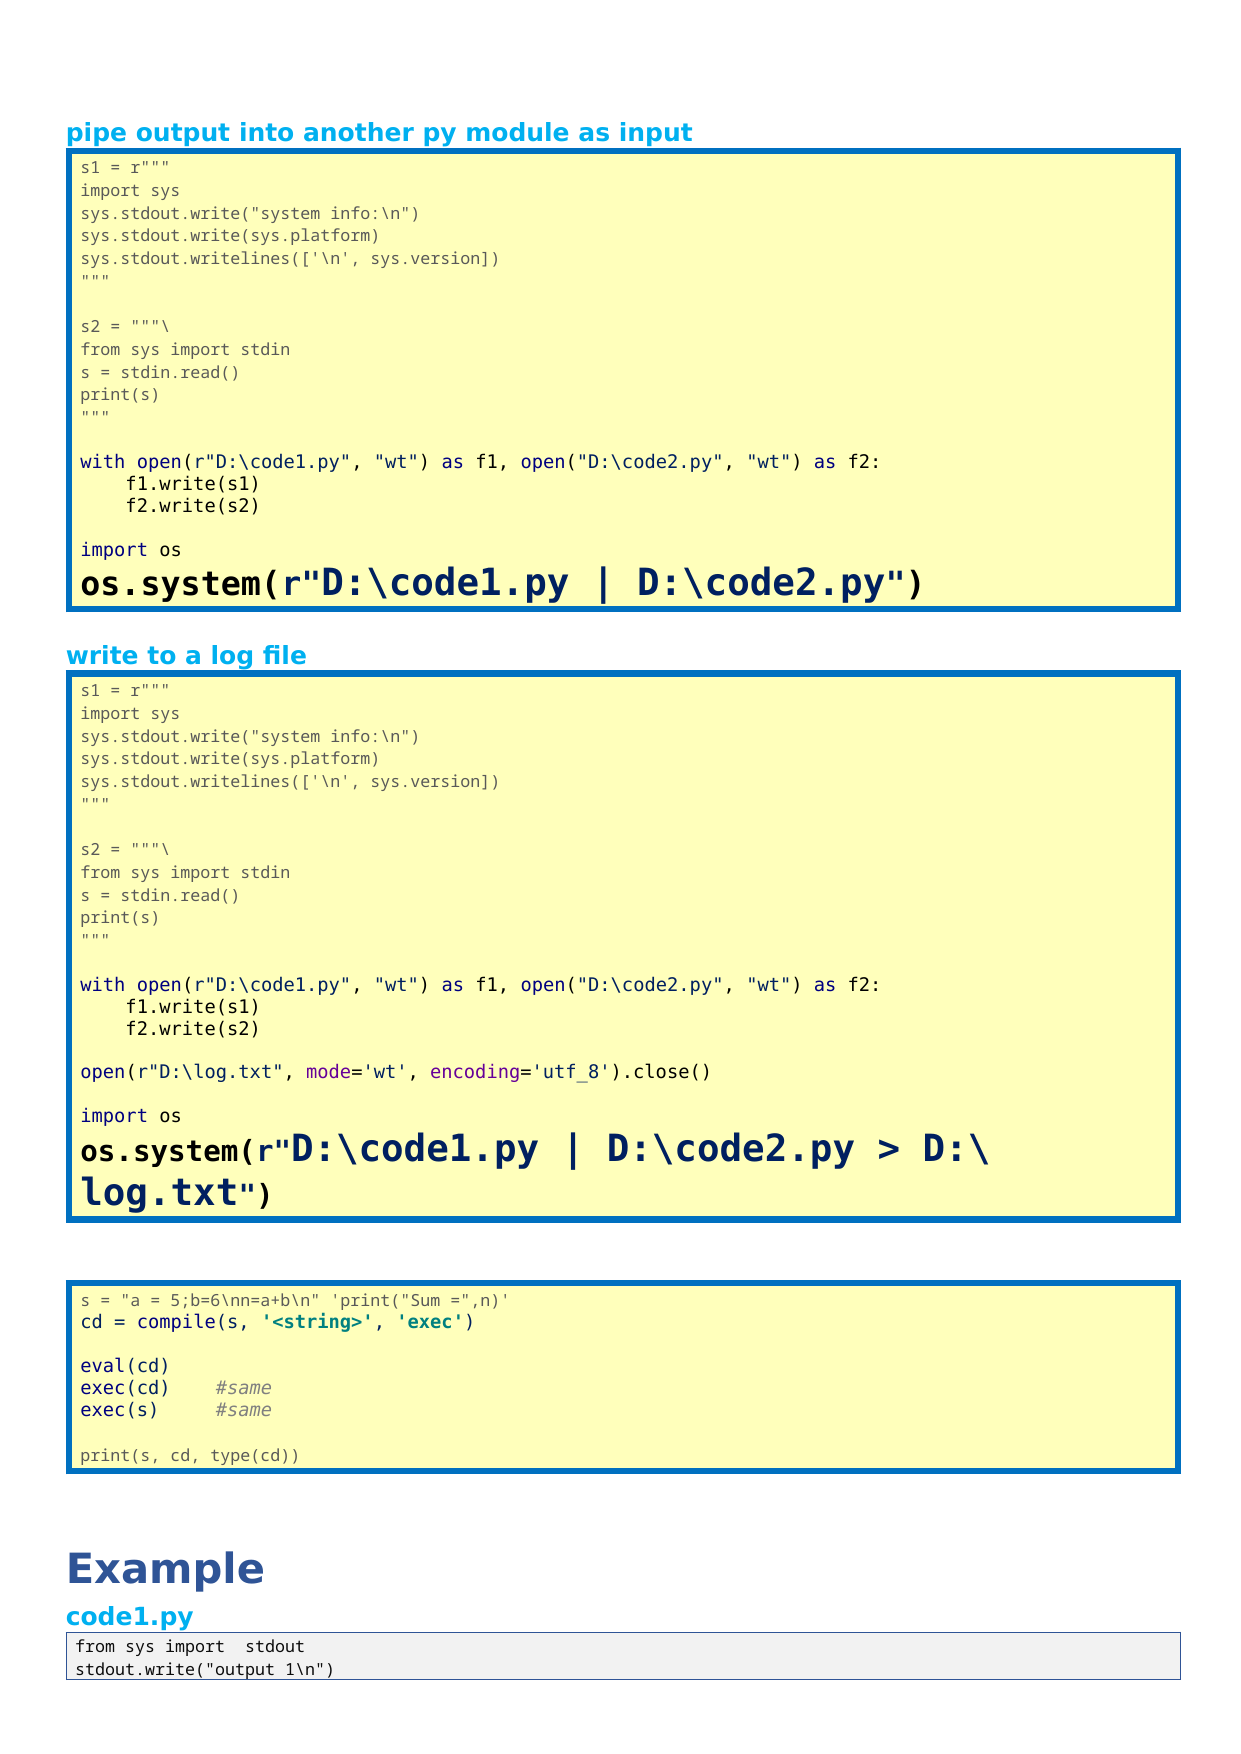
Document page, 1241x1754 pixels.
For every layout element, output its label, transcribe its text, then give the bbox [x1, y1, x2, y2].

text s1 = r""" import sys sys.stdout.write("system info:\n") sys.stdout.write(sys.platform) sys.stdout.writelines(['\n', sys.version]) """ s2 = """\ from sys import stdin s = stdin.read() print(s) """ with open(r"D:\code1.py", "wt") as f1, open("D:\code2.py", "wt") as f2: f1.write(s1) f2.write(s2) open(r"D:\log.txt", mode='wt', encoding='utf_8').close() import os os.system(r"D:\code1.py | D:\code2.py > D:\log.txt") [72, 677, 1175, 1216]
text s1 = r""" import sys sys.stdout.write("system info:\n") sys.stdout.write(sys.platform) sys.stdout.writelines(['\n', sys.version]) """ s2 = """\ from sys import stdin s = stdin.read() print(s) """ with open(r"D:\code1.py", "wt") as f1, open("D:\code2.py", "wt") as f2: f1.write(s1) f2.write(s2) import os os.system(r"D:\code1.py | D:\code2.py") [72, 154, 1175, 606]
title pipe output into another py module as input [66, 118, 1181, 148]
title write to a log file [66, 641, 1181, 670]
title code1.py [66, 1602, 1181, 1632]
text stdout.write("output 1\n") [67, 1654, 1180, 1679]
text s = "a = 5;b=6\nn=a+b\n" 'print("Sum =",n)' cd = compile(s, '<string>', 'exec') eval(cd) exec(cd) #same exec(s) #same print(s, cd, type(cd)) [72, 1286, 1175, 1468]
text from sys import stdout [67, 1633, 1180, 1654]
text Example [66, 1544, 1181, 1593]
